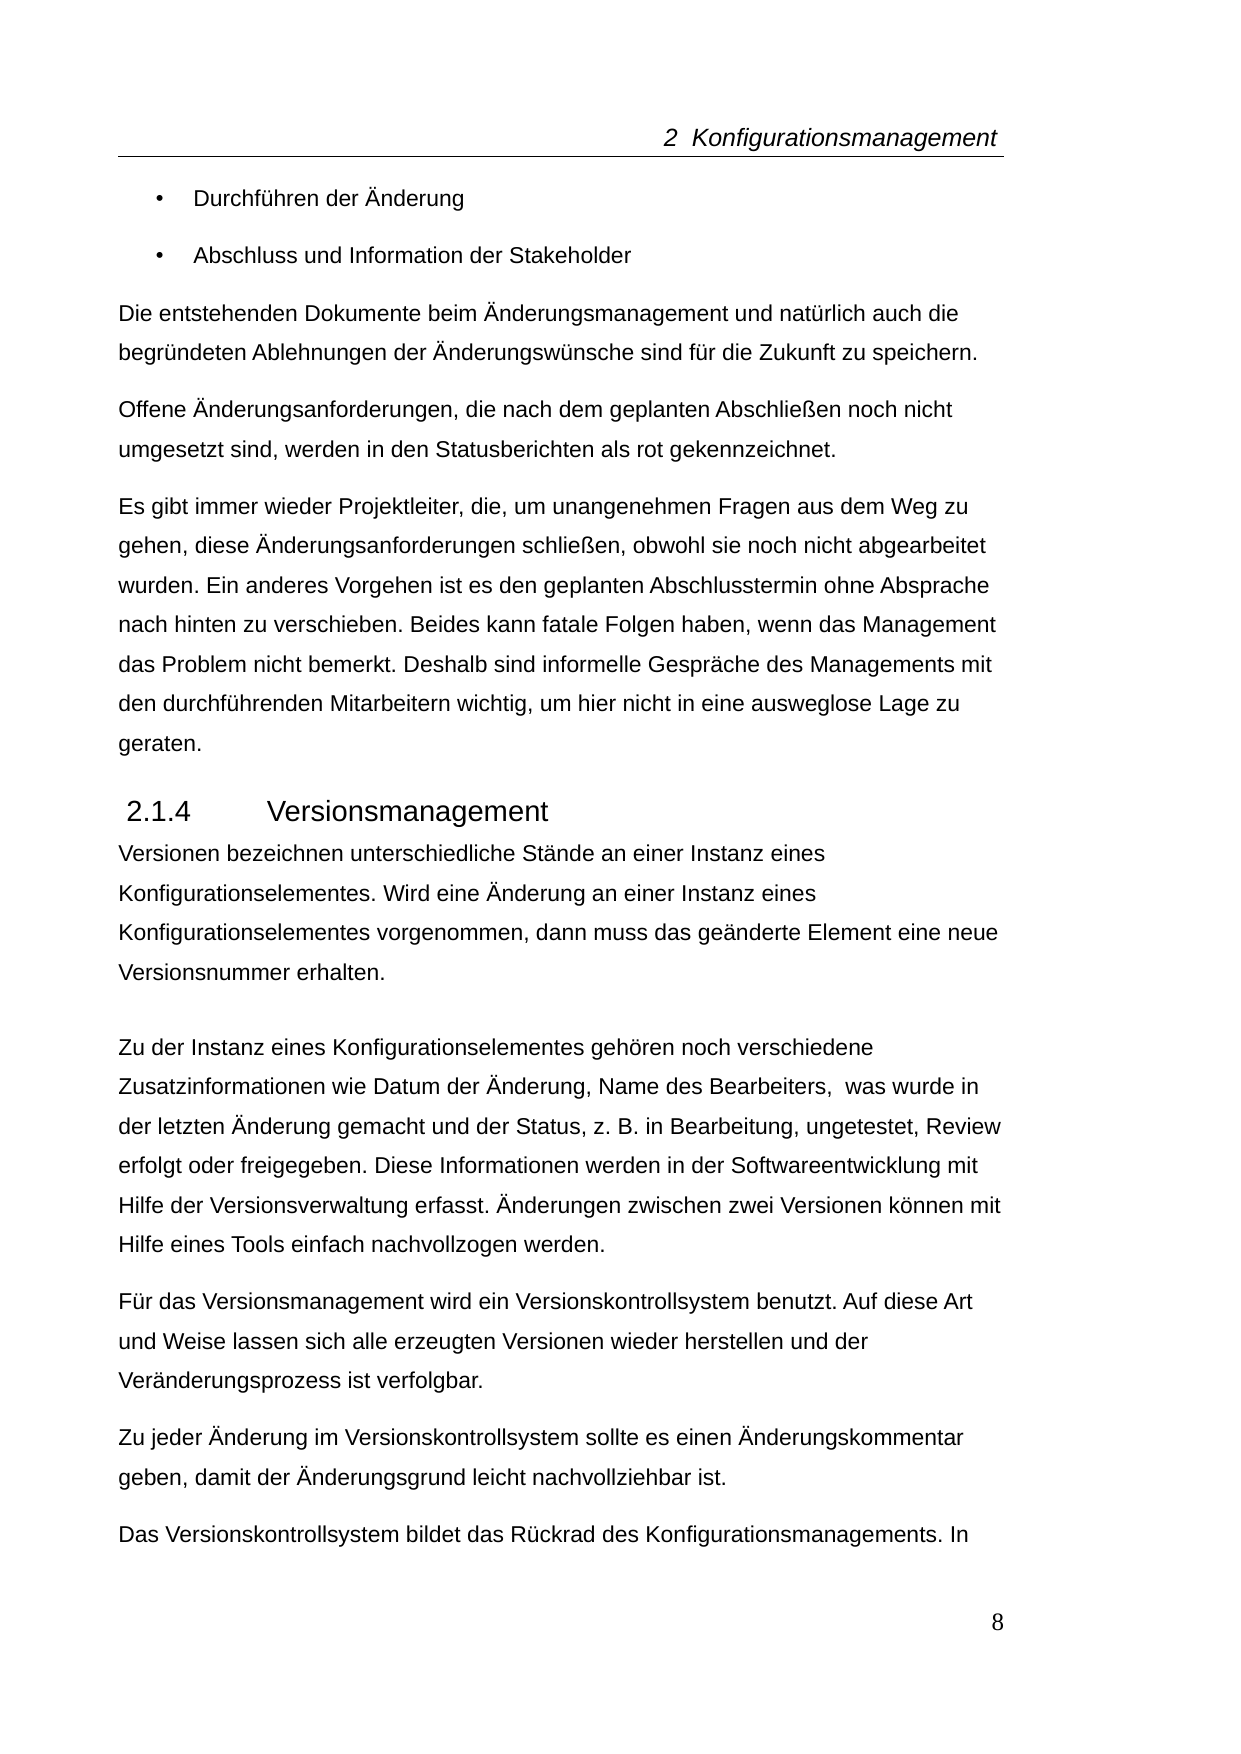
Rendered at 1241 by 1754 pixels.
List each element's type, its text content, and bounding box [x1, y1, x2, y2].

text Für das Versionsmanagement wird ein Versionskontrollsystem benutzt. Auf diese Art und Weise lassen sich alle erzeugten Versionen wieder herstellen und der Veränderungsprozess ist verfolgbar. [118, 1288, 1004, 1393]
text Versionen bezeichnen unterschiedliche Stände an einer Instanz eines Konfigurationselementes. Wird eine Änderung an einer Instanz eines Konfigurationselementes vorgenommen, dann muss das geänderte Element eine neue Versionsnummer erhalten. [118, 840, 1004, 985]
text Das Versionskontrollsystem bildet das Rückrad des Konfigurationsmanagements. In [118, 1521, 1004, 1547]
list Abschluss und Information der Stakeholder [156, 242, 1004, 269]
text Offene Änderungsanforderungen, die nach dem geplanten Abschließen noch nicht umgesetzt sind, werden in den Statusberichten als rot gekennzeichnet. [118, 396, 1004, 462]
text Es gibt immer wieder Projektleiter, die, um unangenehmen Fragen aus dem Weg zu gehen, diese Änderungsanforderungen schließen, obwohl sie noch nicht abgearbeitet wurden. Ein anderes Vorgehen ist es den geplanten Abschlusstermin ohne Absprache nach hinten zu verschieben. Beides kann fatale Folgen haben, wenn das Management das Problem nicht bemerkt. Deshalb sind informelle Gespräche des Managements mit den durchführenden Mitarbeitern wichtig, um hier nicht in eine ausweglose Lage zu geraten. [118, 493, 1004, 756]
text Zu der Instanz eines Konfigurationselementes gehören noch verschiedene Zusatzinformationen wie Datum der Änderung, Name des Bearbeiters, was wurde in der letzten Änderung gemacht und der Status, z. B. in Bearbeitung, ungetestet, Review erfolgt oder freigegeben. Diese Informationen werden in der Softwareentwicklung mit Hilfe der Versionsverwaltung erfasst. Änderungen zwischen zwei Versionen können mit Hilfe eines Tools einfach nachvollzogen werden. [118, 1034, 1004, 1257]
list Durchführen der Änderung [156, 185, 1004, 212]
text Zu jeder Änderung im Versionskontrollsystem sollte es einen Änderungskommentar geben, damit der Änderungsgrund leicht nachvollziehbar ist. [118, 1424, 1004, 1490]
text Die entstehenden Dokumente beim Änderungsmanagement und natürlich auch die begründeten Ablehnungen der Änderungswünsche sind für die Zukunft zu speichern. [118, 299, 1004, 365]
subtitle Versionsmanagement [118, 794, 1004, 828]
